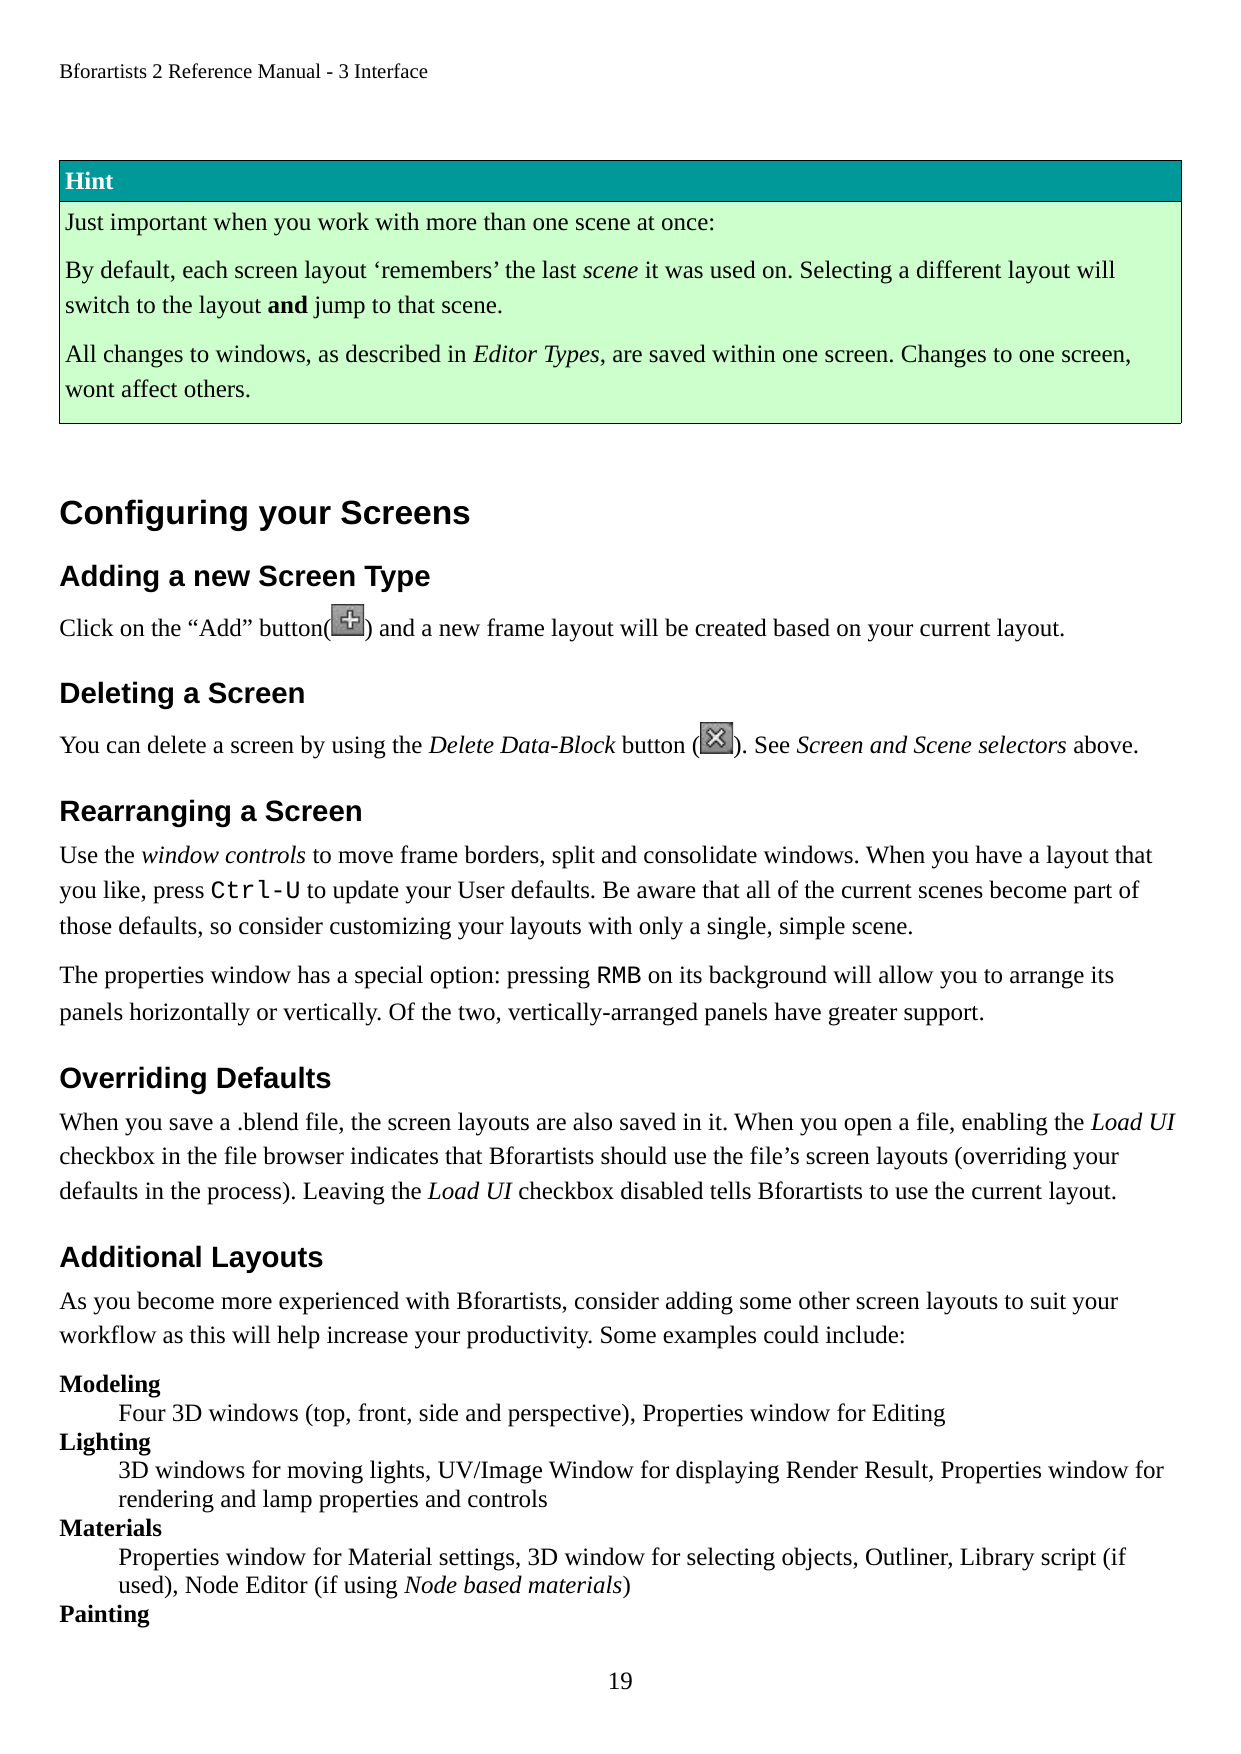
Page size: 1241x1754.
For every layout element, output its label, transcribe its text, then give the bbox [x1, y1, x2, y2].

list 3D windows for moving lights, UV/Image Window for displaying Render Result, Properties window for rendering and lamp properties and controls [118, 1456, 1181, 1513]
subtitle Adding a new Screen Type [59, 558, 1181, 592]
subtitle Configuring your Screens [59, 493, 1181, 531]
picture [700, 722, 734, 754]
subtitle Materials [59, 1513, 1181, 1542]
table_cell Just important when you work with more than one scene at once: By default, each screen layout ‘remembers’ the last scene it was used on. Selecting a different layout will switch to the layout and jump to that scene. All changes to windows, as described in Editor Types, are saved within one screen. Changes to one screen, wont affect others. [60, 202, 1181, 423]
list Properties window for Material settings, 3D window for selecting objects, Outliner, Library script (if used), Node Editor (if using Node based materials) [118, 1542, 1181, 1599]
text Click on the “Add” button() and a new frame layout will be created based on your current layout. [59, 605, 1181, 641]
subtitle Deleting a Screen [59, 676, 1181, 710]
subtitle Painting [59, 1599, 1181, 1628]
text Use the window controls to move frame borders, split and consolidate windows. When you have a layout that you like, press Ctrl-U to update your User defaults. Be aware that all of the current scenes become part of those defaults, so consider customizing your layouts with only a single, simple scene. [59, 840, 1181, 940]
subtitle Additional Layouts [59, 1239, 1181, 1273]
table_header Hint [60, 161, 1181, 201]
text As you become more experienced with Bforartists, consider adding some other screen layouts to suit your workflow as this will help increase your productivity. Some examples could include: [59, 1286, 1181, 1349]
subtitle Overriding Defaults [59, 1061, 1181, 1094]
text When you save a .blend file, the screen layouts are also saved in it. When you open a file, enabling the Load UI checkbox in the file browser indicates that Bforartists should use the file’s screen layouts (overriding your defaults in the process). Leaving the Load UI checkbox disabled tells Bforartists to use the current layout. [59, 1107, 1181, 1204]
list Four 3D windows (top, front, side and perspective), Properties window for Editing [118, 1398, 1181, 1427]
text You can delete a screen by using the Delete Data-Block button (). See Screen and Scene selectors above. [59, 722, 1181, 759]
text The properties window has a special option: pressing RMB on its background will allow you to arrange its panels horizontally or vertically. Of the two, vertically-arranged panels have greater support. [59, 960, 1181, 1026]
picture [331, 604, 365, 636]
subtitle Lighting [59, 1427, 1181, 1456]
subtitle Rearranging a Screen [59, 794, 1181, 828]
subtitle Modeling [59, 1369, 1181, 1398]
